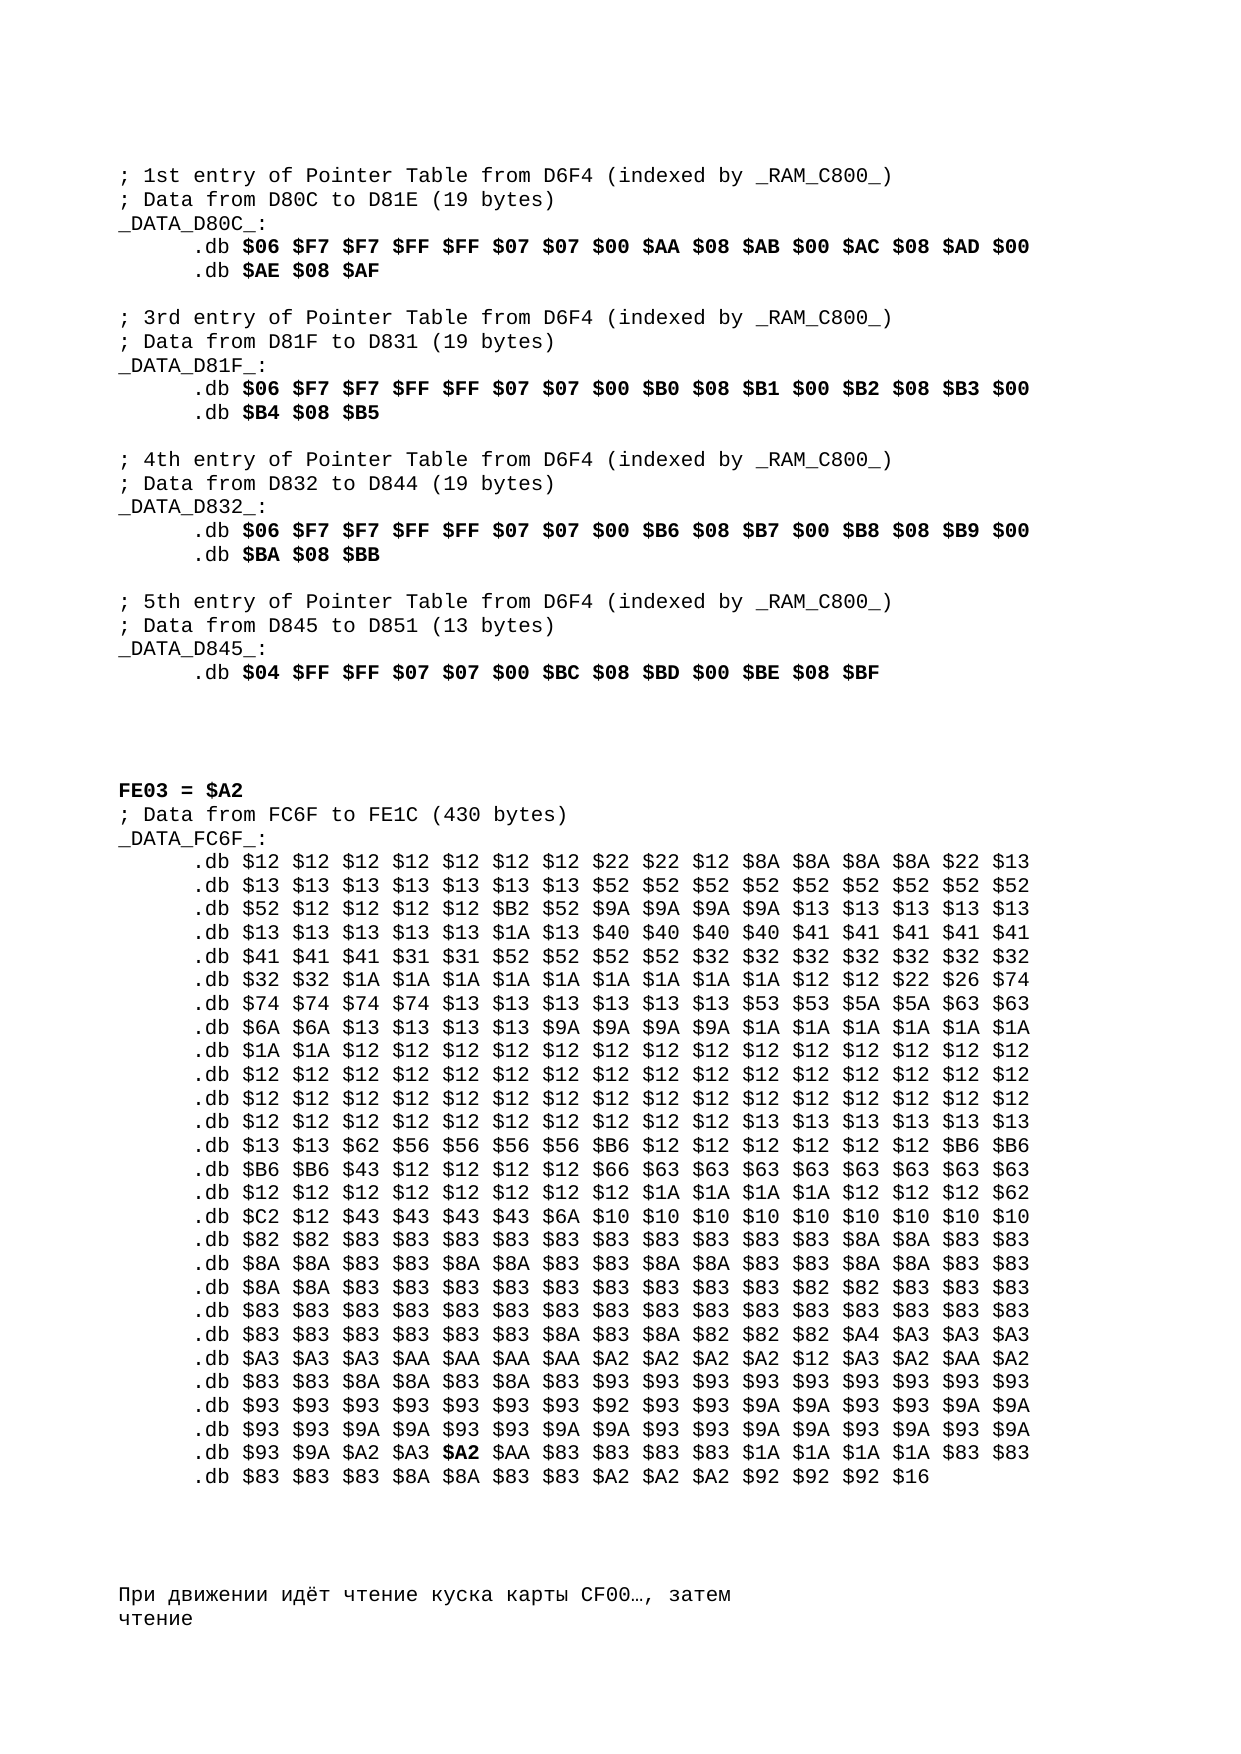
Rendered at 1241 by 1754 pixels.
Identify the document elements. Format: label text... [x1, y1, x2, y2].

text ; Data from D845 to D851 (13 bytes) [118, 615, 1122, 638]
text _DATA_D81F_: [118, 354, 1122, 378]
text .db $12 $12 $12 $12 $12 $12 $12 $22 $22 $12 $8A $8A $8A $8A $22 $13 [118, 851, 1122, 875]
text ; 1st entry of Pointer Table from D6F4 (indexed by _RAM_C800_) [118, 165, 1122, 189]
text .db $8A $8A $83 $83 $83 $83 $83 $83 $83 $83 $83 $82 $82 $83 $83 $83 [118, 1277, 1122, 1300]
text .db $83 $83 $8A $8A $83 $8A $83 $93 $93 $93 $93 $93 $93 $93 $93 $93 [118, 1371, 1122, 1395]
text _DATA_D832_: [118, 496, 1122, 520]
text .db $13 $13 $13 $13 $13 $1A $13 $40 $40 $40 $40 $41 $41 $41 $41 $41 [118, 922, 1122, 946]
text .db $82 $82 $83 $83 $83 $83 $83 $83 $83 $83 $83 $83 $8A $8A $83 $83 [118, 1229, 1122, 1253]
text ; Data from D80C to D81E (19 bytes) [118, 189, 1122, 213]
text .db $12 $12 $12 $12 $12 $12 $12 $12 $12 $12 $13 $13 $13 $13 $13 $13 [118, 1111, 1122, 1135]
text .db $A3 $A3 $A3 $AA $AA $AA $AA $A2 $A2 $A2 $A2 $12 $A3 $A2 $AA $A2 [118, 1348, 1122, 1371]
text .db $83 $83 $83 $83 $83 $83 $83 $83 $83 $83 $83 $83 $83 $83 $83 $83 [118, 1300, 1122, 1324]
text .db $93 $93 $9A $9A $93 $93 $9A $9A $93 $93 $9A $9A $93 $9A $93 $9A [118, 1419, 1122, 1442]
text .db $04 $FF $FF $07 $07 $00 $BC $08 $BD $00 $BE $08 $BF [118, 662, 1122, 686]
text .db $B4 $08 $B5 [118, 402, 1122, 426]
text чтение [118, 1608, 1122, 1631]
text ; Data from D81F to D831 (19 bytes) [118, 331, 1122, 354]
text .db $13 $13 $62 $56 $56 $56 $56 $B6 $12 $12 $12 $12 $12 $12 $B6 $B6 [118, 1135, 1122, 1158]
text _DATA_D80C_: [118, 213, 1122, 236]
text .db $C2 $12 $43 $43 $43 $43 $6A $10 $10 $10 $10 $10 $10 $10 $10 $10 [118, 1206, 1122, 1229]
text ; 3rd entry of Pointer Table from D6F4 (indexed by _RAM_C800_) [118, 307, 1122, 331]
text ; 5th entry of Pointer Table from D6F4 (indexed by _RAM_C800_) [118, 591, 1122, 615]
text _DATA_D845_: [118, 638, 1122, 662]
text .db $83 $83 $83 $8A $8A $83 $83 $A2 $A2 $A2 $92 $92 $92 $16 [118, 1466, 1122, 1489]
text .db $13 $13 $13 $13 $13 $13 $13 $52 $52 $52 $52 $52 $52 $52 $52 $52 [118, 875, 1122, 898]
text .db $12 $12 $12 $12 $12 $12 $12 $12 $1A $1A $1A $1A $12 $12 $12 $62 [118, 1182, 1122, 1206]
text .db $1A $1A $12 $12 $12 $12 $12 $12 $12 $12 $12 $12 $12 $12 $12 $12 [118, 1040, 1122, 1064]
text .db $52 $12 $12 $12 $12 $B2 $52 $9A $9A $9A $9A $13 $13 $13 $13 $13 [118, 898, 1122, 922]
text .db $B6 $B6 $43 $12 $12 $12 $12 $66 $63 $63 $63 $63 $63 $63 $63 $63 [118, 1158, 1122, 1182]
text .db $32 $32 $1A $1A $1A $1A $1A $1A $1A $1A $1A $12 $12 $22 $26 $74 [118, 969, 1122, 993]
text ; 4th entry of Pointer Table from D6F4 (indexed by _RAM_C800_) [118, 449, 1122, 473]
text .db $74 $74 $74 $74 $13 $13 $13 $13 $13 $13 $53 $53 $5A $5A $63 $63 [118, 993, 1122, 1017]
text FE03 = $A2 [118, 780, 1122, 804]
text .db $93 $93 $93 $93 $93 $93 $93 $92 $93 $93 $9A $9A $93 $93 $9A $9A [118, 1395, 1122, 1419]
text .db $06 $F7 $F7 $FF $FF $07 $07 $00 $AA $08 $AB $00 $AC $08 $AD $00 [118, 236, 1122, 260]
text ; Data from FC6F to FE1C (430 bytes) [118, 804, 1122, 827]
text .db $12 $12 $12 $12 $12 $12 $12 $12 $12 $12 $12 $12 $12 $12 $12 $12 [118, 1064, 1122, 1088]
text При движении идёт чтение куска карты CF00…, затем [118, 1584, 1122, 1608]
text .db $06 $F7 $F7 $FF $FF $07 $07 $00 $B0 $08 $B1 $00 $B2 $08 $B3 $00 [118, 378, 1122, 402]
text _DATA_FC6F_: [118, 827, 1122, 851]
text ; Data from D832 to D844 (19 bytes) [118, 473, 1122, 496]
text .db $06 $F7 $F7 $FF $FF $07 $07 $00 $B6 $08 $B7 $00 $B8 $08 $B9 $00 [118, 520, 1122, 544]
text .db $83 $83 $83 $83 $83 $83 $8A $83 $8A $82 $82 $82 $A4 $A3 $A3 $A3 [118, 1324, 1122, 1348]
text .db $93 $9A $A2 $A3 $A2 $AA $83 $83 $83 $83 $1A $1A $1A $1A $83 $83 [118, 1442, 1122, 1466]
text .db $41 $41 $41 $31 $31 $52 $52 $52 $52 $32 $32 $32 $32 $32 $32 $32 [118, 946, 1122, 969]
text .db $AE $08 $AF [118, 260, 1122, 284]
text .db $8A $8A $83 $83 $8A $8A $83 $83 $8A $8A $83 $83 $8A $8A $83 $83 [118, 1253, 1122, 1277]
text .db $6A $6A $13 $13 $13 $13 $9A $9A $9A $9A $1A $1A $1A $1A $1A $1A [118, 1017, 1122, 1040]
text .db $12 $12 $12 $12 $12 $12 $12 $12 $12 $12 $12 $12 $12 $12 $12 $12 [118, 1088, 1122, 1111]
text .db $BA $08 $BB [118, 544, 1122, 567]
